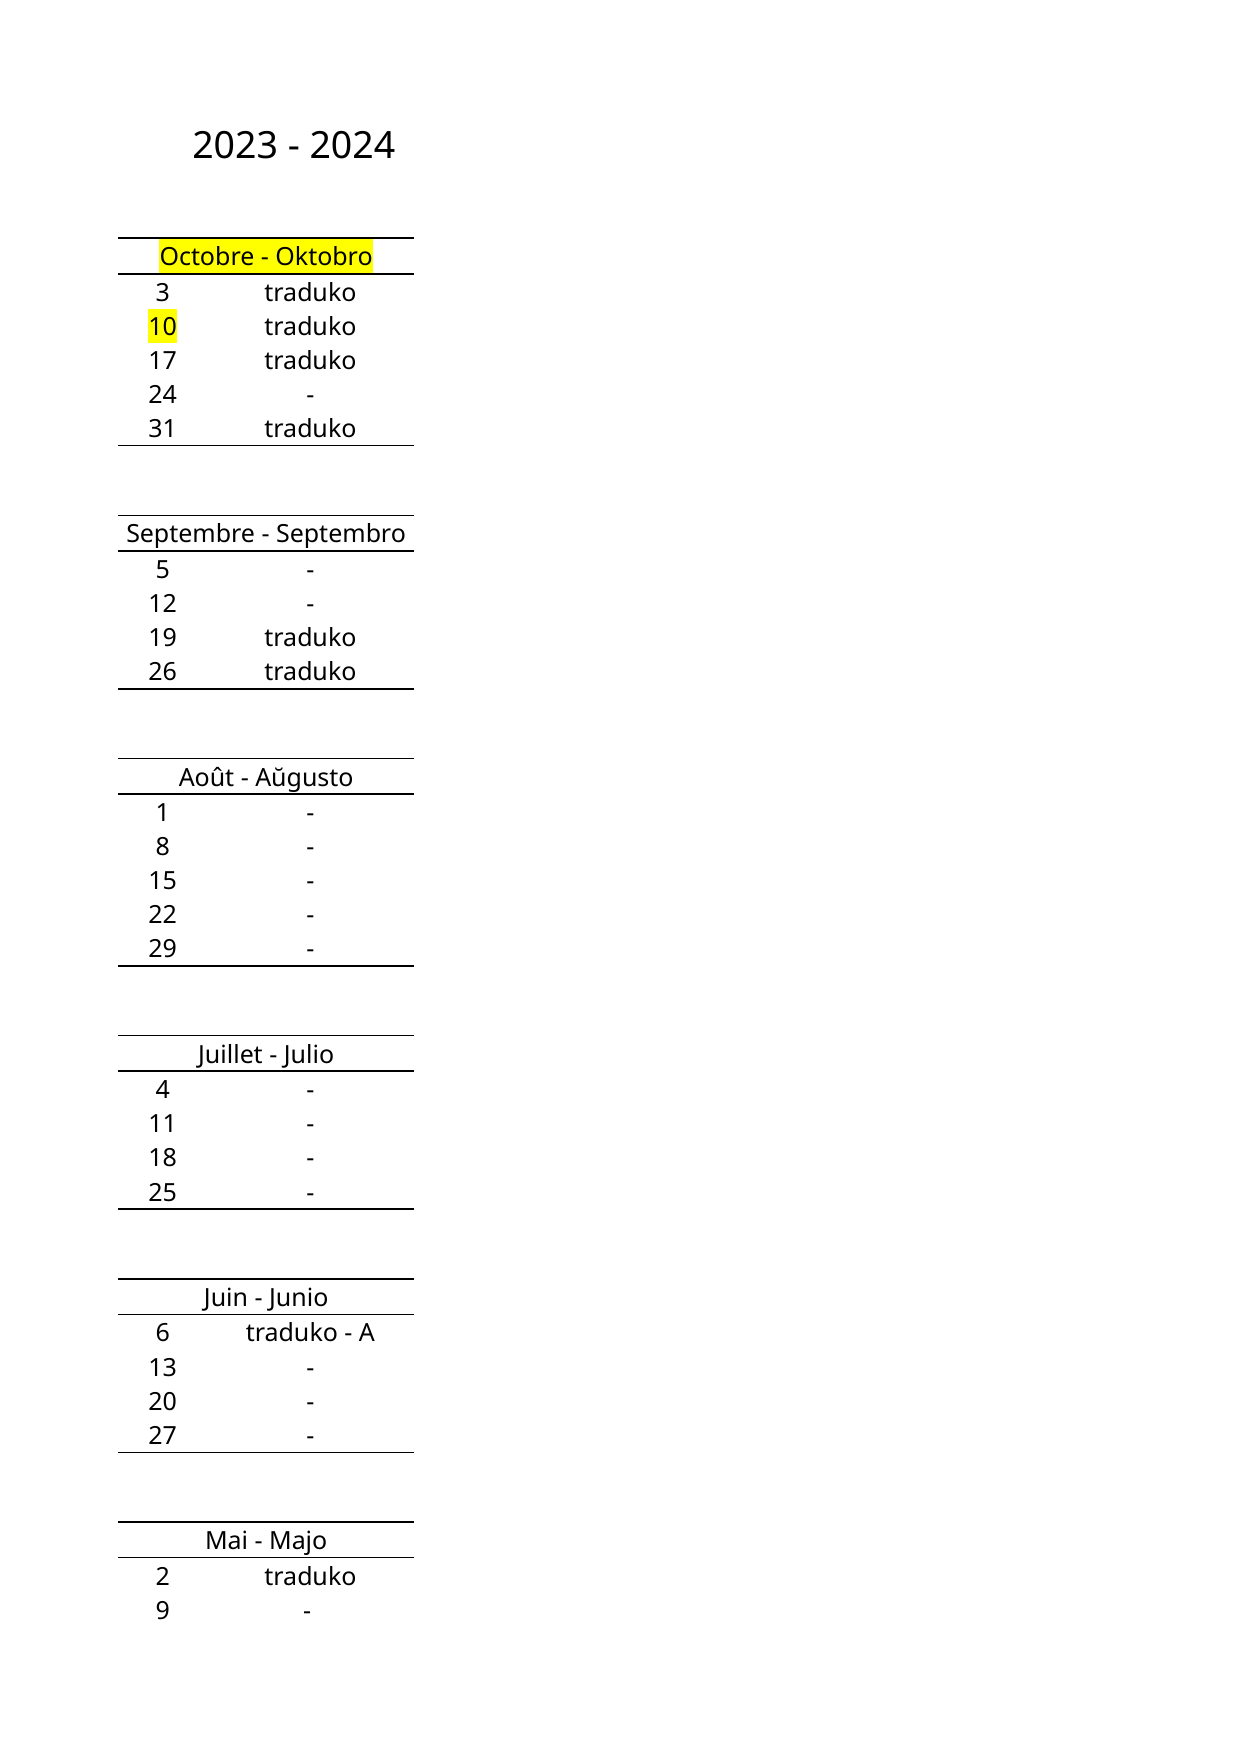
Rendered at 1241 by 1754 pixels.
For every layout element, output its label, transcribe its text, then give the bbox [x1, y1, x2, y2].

table_cell - [207, 1140, 414, 1174]
table_cell - [207, 1417, 414, 1451]
table_cell - [207, 586, 414, 620]
table_cell traduko [207, 1558, 414, 1592]
table_cell 2 [118, 1558, 207, 1592]
table_header Juin - Junio [118, 1280, 414, 1313]
table_cell 15 [118, 863, 207, 897]
table_cell 17 [118, 343, 207, 377]
table_cell - [207, 795, 414, 829]
table_cell 4 [118, 1072, 207, 1106]
table_cell 9 [118, 1592, 207, 1626]
table_cell 10 [118, 309, 207, 343]
table_cell traduko [207, 411, 414, 445]
table_cell 29 [118, 931, 207, 965]
table_cell traduko - A [207, 1315, 414, 1349]
table_cell 5 [118, 552, 207, 586]
table_cell 8 [118, 829, 207, 863]
table_cell - [207, 552, 414, 586]
table_cell 1 [118, 795, 207, 829]
table_cell - [207, 1174, 414, 1208]
table_cell - [207, 829, 414, 863]
table_cell traduko [207, 343, 414, 377]
table_cell - [207, 1106, 414, 1140]
table_header Octobre - Oktobro [118, 239, 414, 273]
table_header Septembre - Septembro [118, 516, 414, 550]
table_cell - [207, 1072, 414, 1106]
table_header Mai - Majo [118, 1523, 414, 1557]
table_cell traduko [207, 654, 414, 688]
table_cell 11 [118, 1106, 207, 1140]
table_cell 27 [118, 1417, 207, 1451]
table_cell 31 [118, 411, 207, 445]
table_header Juillet - Julio [118, 1036, 414, 1070]
table_cell - [207, 863, 414, 897]
table_cell traduko [207, 620, 414, 654]
table_cell - [207, 931, 414, 965]
table_cell 22 [118, 897, 207, 931]
table_cell 19 [118, 620, 207, 654]
table_cell - [207, 1592, 414, 1626]
text 2023 - 2024 [118, 118, 1122, 169]
table_cell 26 [118, 654, 207, 688]
table_cell 6 [118, 1315, 207, 1349]
table_cell traduko [207, 275, 414, 308]
table_cell 3 [118, 275, 207, 308]
table_header Août - Aŭgusto [118, 759, 414, 793]
table_cell 18 [118, 1140, 207, 1174]
table_cell traduko [207, 309, 414, 343]
table_cell - [207, 897, 414, 931]
table_cell 24 [118, 377, 207, 411]
table_cell 20 [118, 1383, 207, 1417]
table_cell 12 [118, 586, 207, 620]
table_cell - [207, 377, 414, 411]
table_cell - [207, 1383, 414, 1417]
table_cell - [207, 1349, 414, 1383]
table_cell 13 [118, 1349, 207, 1383]
table_cell 25 [118, 1174, 207, 1208]
